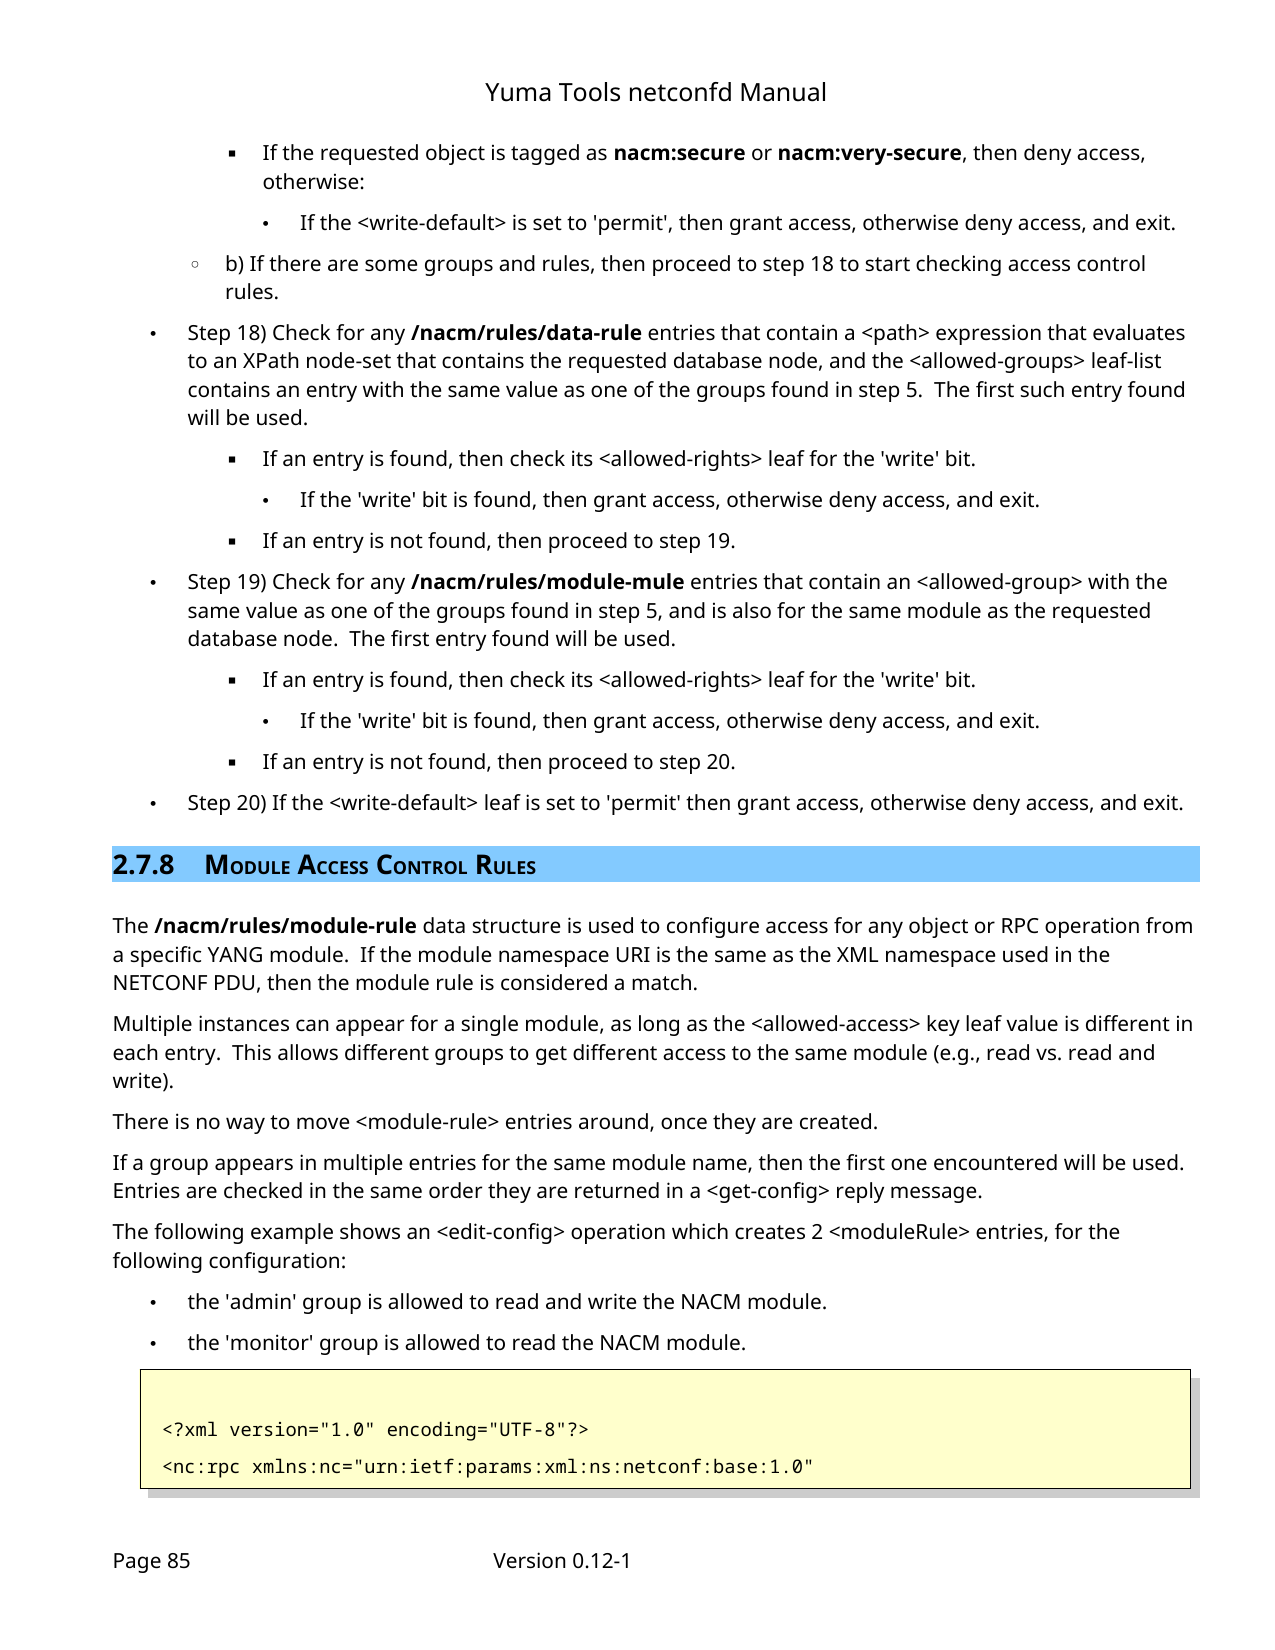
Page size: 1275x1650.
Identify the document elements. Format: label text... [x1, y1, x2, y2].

text Multiple instances can appear for a single module, as long as the <allowed-access> key leaf value is different in each entry. This allows different groups to get different access to the same module (e.g., read vs. read and write). [112, 1009, 1200, 1095]
list If the requested object is tagged as nacm:secure or nacm:very-secure, then deny access, otherwise: [225, 138, 1200, 195]
list If an entry is found, then check its <allowed-rights> leaf for the 'write' bit. [225, 444, 1200, 473]
list b) If there are some groups and rules, then proceed to step 18 to start checking access control rules. [187, 249, 1200, 306]
text The /nacm/rules/module-rule data structure is used to configure access for any object or RPC operation from a specific YANG module. If the module namespace URI is the same as the XML namespace used in the NETCONF PDU, then the module rule is considered a match. [112, 912, 1200, 997]
list the 'admin' group is allowed to read and write the NACM module. [150, 1287, 1200, 1315]
list Step 19) Check for any /nacm/rules/module-mule entries that contain an <allowed-group> with the same value as one of the groups found in step 5, and is also for the same module as the requested database node. The first entry found will be used. [150, 567, 1200, 653]
text <nc:rpc xmlns:nc="urn:ietf:params:xml:ns:netconf:base:1.0" [141, 1444, 1190, 1488]
text The following example shows an <edit-config> operation which creates 2 <moduleRule> entries, for the following configuration: [112, 1217, 1200, 1274]
list If the <write-default> is set to 'permit', then grant access, otherwise deny access, and exit. [262, 208, 1200, 236]
text <?xml version="1.0" encoding="UTF-8"?> [141, 1406, 1190, 1442]
list If an entry is found, then check its <allowed-rights> leaf for the 'write' bit. [225, 665, 1200, 693]
list the 'monitor' group is allowed to read the NACM module. [150, 1328, 1200, 1356]
list If an entry is not found, then proceed to step 19. [225, 526, 1200, 555]
list If an entry is not found, then proceed to step 20. [225, 747, 1200, 775]
list If the 'write' bit is found, then grant access, otherwise deny access, and exit. [262, 485, 1200, 514]
list Step 18) Check for any /nacm/rules/data-rule entries that contain a <path> expression that evaluates to an XPath node-set that contains the requested database node, and the <allowed-groups> leaf-list contains an entry with the same value as one of the groups found in step 5. The first such entry found will be used. [150, 318, 1200, 432]
text There is no way to move <module-rule> entries around, once they are created. [112, 1107, 1200, 1136]
text If a group appears in multiple entries for the same module name, then the first one encountered will be used. Entries are checked in the same order they are returned in a <get-config> reply message. [112, 1148, 1200, 1205]
list Step 20) If the <write-default> leaf is set to 'permit' then grant access, otherwise deny access, and exit. [150, 788, 1200, 816]
list If the 'write' bit is found, then grant access, otherwise deny access, and exit. [262, 706, 1200, 734]
subtitle Module Access Control Rules [112, 846, 1200, 882]
